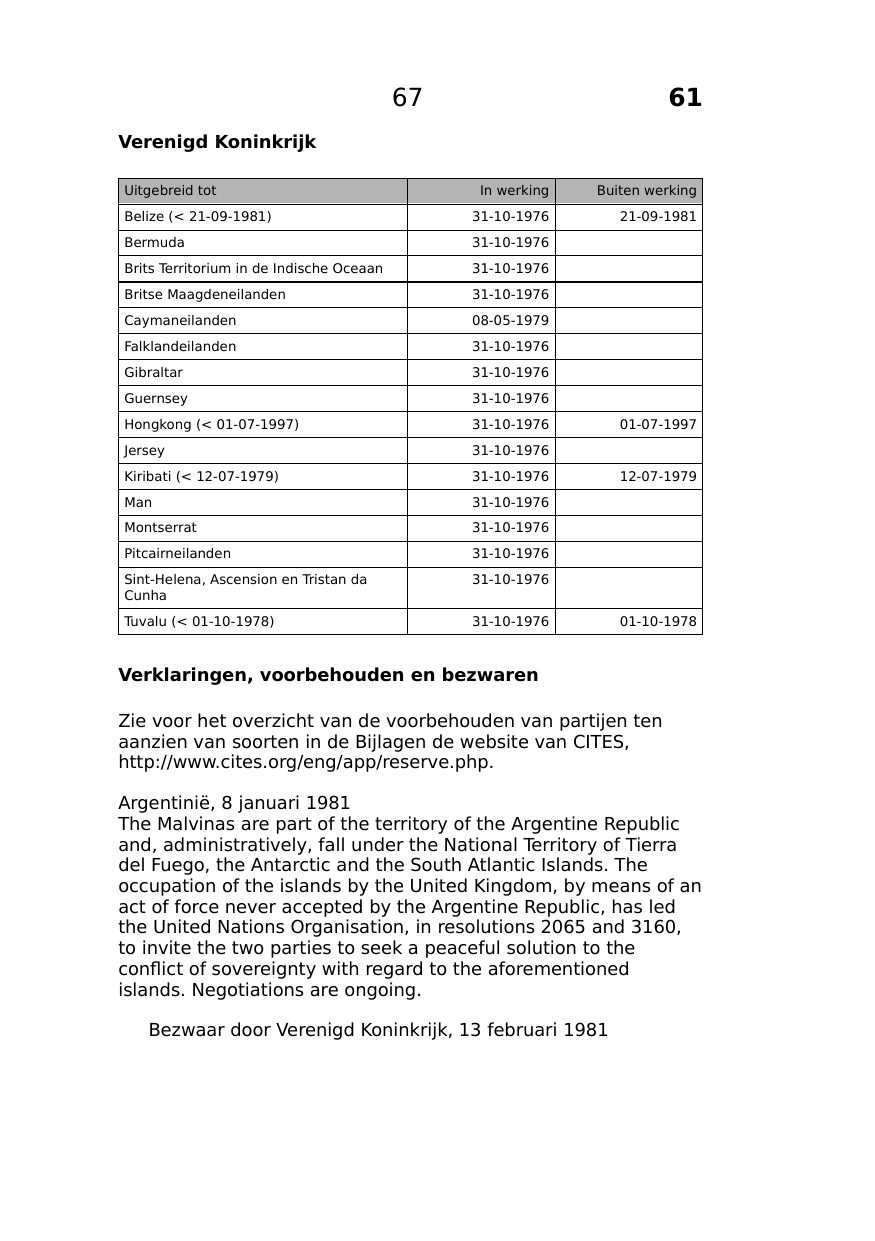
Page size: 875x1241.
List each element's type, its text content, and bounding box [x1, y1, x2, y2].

table_cell [556, 386, 702, 411]
table_cell Man [119, 490, 407, 515]
table_cell Caymaneilanden [119, 308, 407, 333]
table_cell 31-10-1976 [408, 490, 555, 515]
table_cell [556, 490, 702, 515]
table_cell 01-07-1997 [556, 412, 702, 437]
table_cell [556, 334, 702, 359]
table_cell 12-07-1979 [556, 464, 702, 489]
table_cell [556, 568, 702, 608]
table_cell Falklandeilanden [119, 334, 407, 359]
table_cell 31-10-1976 [408, 568, 555, 608]
table_cell 31-10-1976 [408, 438, 555, 463]
text Bezwaar door Verenigd Koninkrijk, 13 februari 1981 [148, 1020, 703, 1041]
table_cell Gibraltar [119, 360, 407, 385]
table_cell 31-10-1976 [408, 464, 555, 489]
table_cell Britse Maagdeneilanden [119, 283, 407, 307]
text The Malvinas are part of the territory of the Argentine Republic and, administratively, fall under the National Territory of Tierra del Fuego, the Antarctic and the South Atlantic Islands. The occupation of the islands by the United Kingdom, by means of an act of force never accepted by the Argentine Republic, has led the United Nations Organisation, in resolutions 2065 and 3160, to invite the two parties to seek a peaceful solution to the conflict of sovereignty with regard to the aforementioned islands. Negotiations are ongoing. [118, 814, 703, 1000]
table_cell Tuvalu (< 01-10-1978) [119, 609, 407, 634]
table_cell 08-05-1979 [408, 308, 555, 333]
text Zie voor het overzicht van de voorbehouden van partijen ten aanzien van soorten in de Bijlagen de website van CITES, http://www.cites.org/eng/app/reserve.php. [118, 711, 703, 773]
table_cell [556, 360, 702, 385]
table_cell Jersey [119, 438, 407, 463]
table_cell Guernsey [119, 386, 407, 411]
table_cell Brits Territorium in de Indische Oceaan [119, 256, 407, 281]
table_cell 31-10-1976 [408, 542, 555, 567]
table_cell 21-09-1981 [556, 205, 702, 229]
table_cell [556, 283, 702, 307]
table_cell 31-10-1976 [408, 386, 555, 411]
table_cell Pitcairneilanden [119, 542, 407, 567]
table_cell [556, 438, 702, 463]
table_cell [556, 308, 702, 333]
table_header In werking [408, 179, 555, 203]
table_cell 31-10-1976 [408, 256, 555, 281]
table_cell 01-10-1978 [556, 609, 702, 634]
table_cell Kiribati (< 12-07-1979) [119, 464, 407, 489]
table_cell Sint-Helena, Ascension en Tristan da Cunha [119, 568, 407, 608]
table_cell [556, 542, 702, 567]
table_cell Bermuda [119, 231, 407, 255]
table_cell 31-10-1976 [408, 231, 555, 255]
table_cell 31-10-1976 [408, 516, 555, 541]
table_cell 31-10-1976 [408, 205, 555, 229]
table_cell Belize (< 21-09-1981) [119, 205, 407, 229]
table_header Uitgebreid tot [119, 179, 407, 203]
table_header Buiten werking [556, 179, 702, 203]
table_cell [556, 231, 702, 255]
table_cell 31-10-1976 [408, 334, 555, 359]
table_cell 31-10-1976 [408, 412, 555, 437]
table_cell Hongkong (< 01-07-1997) [119, 412, 407, 437]
table_cell 31-10-1976 [408, 360, 555, 385]
table_cell 31-10-1976 [408, 609, 555, 634]
subtitle Verenigd Koninkrijk [118, 132, 703, 153]
table_cell [556, 516, 702, 541]
table_cell [556, 256, 702, 281]
table_cell Montserrat [119, 516, 407, 541]
subtitle Verklaringen, voorbehouden en bezwaren [118, 665, 703, 686]
table_cell 31-10-1976 [408, 283, 555, 307]
text Argentinië, 8 januari 1981 [118, 793, 703, 814]
